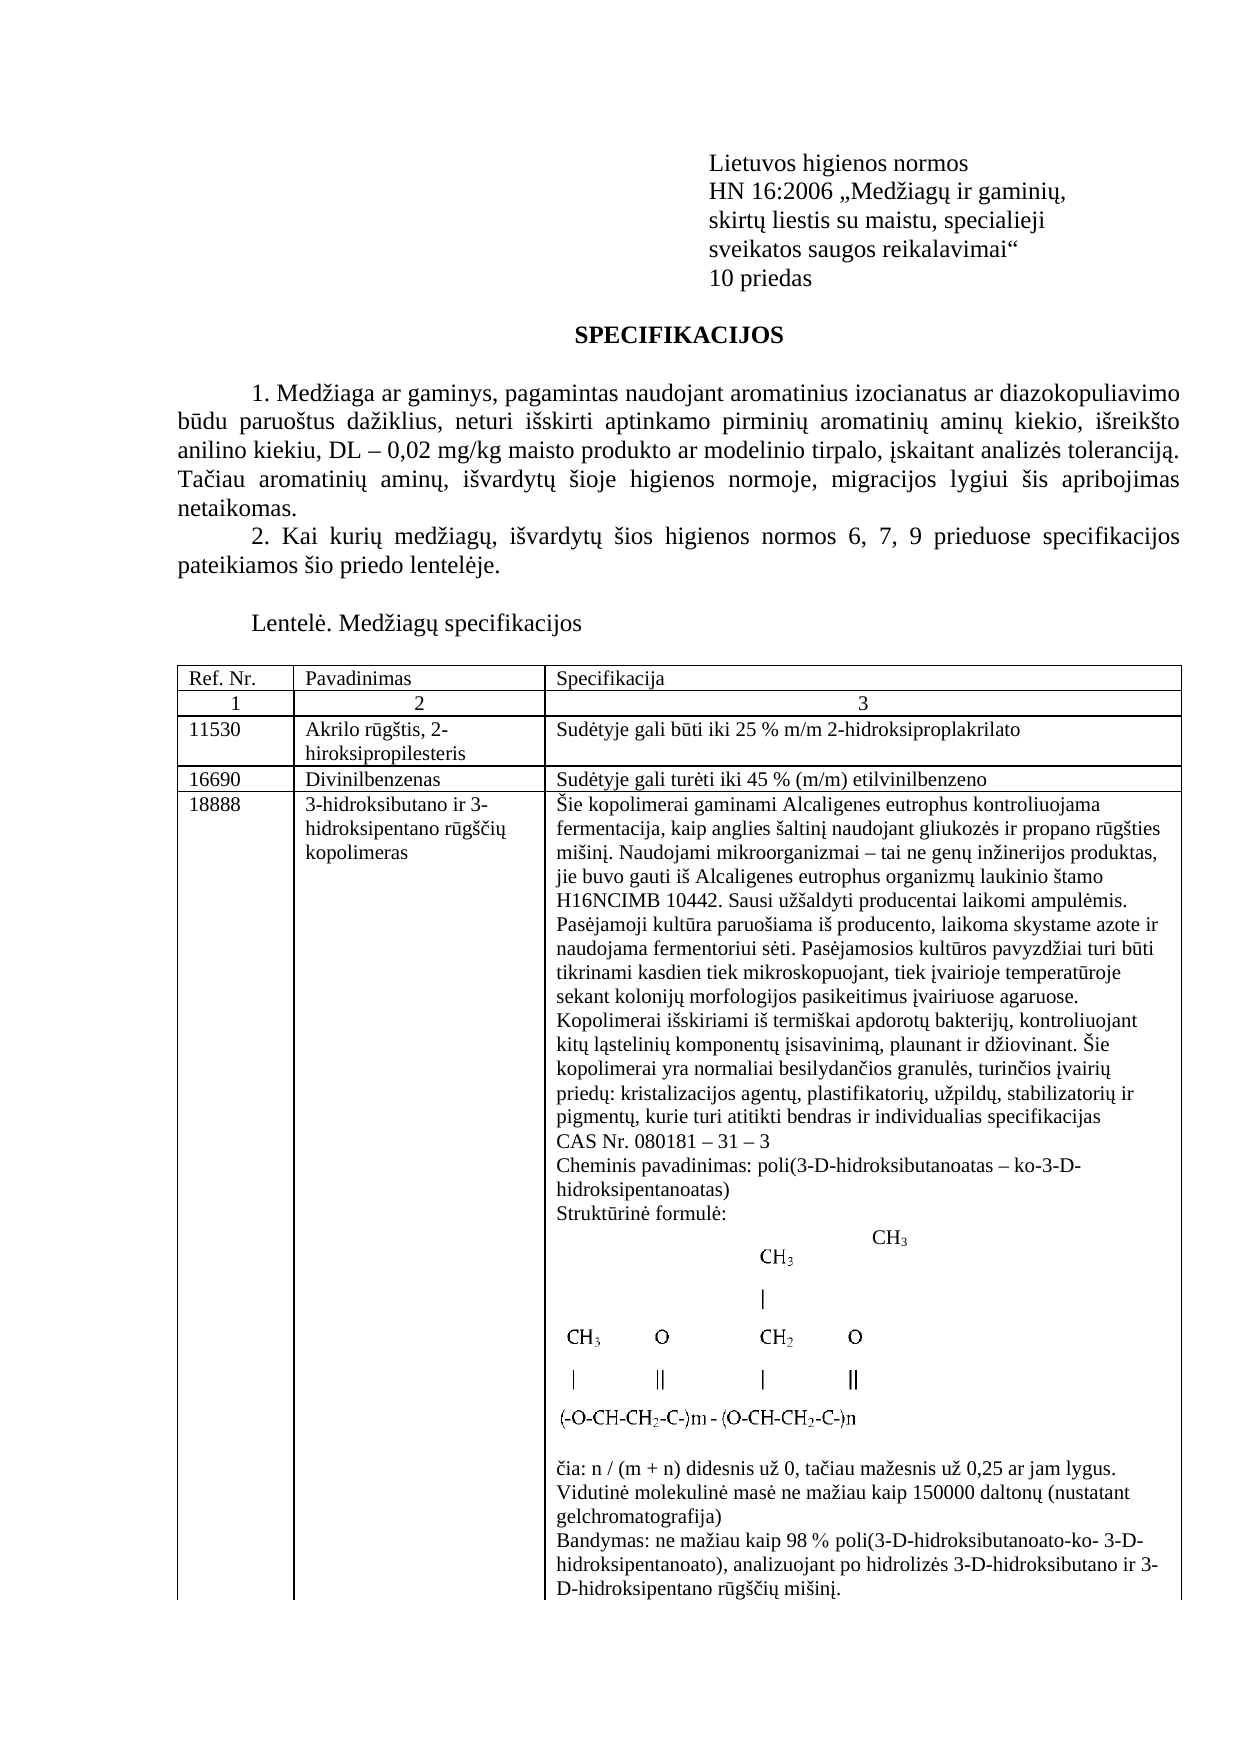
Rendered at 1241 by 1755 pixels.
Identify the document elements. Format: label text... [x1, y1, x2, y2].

text sveikatos saugos reikalavimai“ [177, 234, 1181, 263]
table_cell [295, 1129, 544, 1153]
table_cell Akrilo rūgštis, 2-hiroksipropilesteris [295, 717, 544, 765]
table_cell Kopolimerai išskiriami iš termiškai apdorotų bakterijų, kontroliuojant kitų ląstelinių komponentų įsisavinimą, plaunant ir džiovinant. Šie kopolimerai yra normaliai besilydančios granulės, turinčios įvairių priedų: kristalizacijos agentų, plastifikatorių, užpildų, stabilizatorių ir pigmentų, kurie turi atitikti bendras ir individualias specifikacijas [546, 1008, 1181, 1128]
table_cell [178, 1201, 293, 1528]
table_cell [178, 1129, 293, 1153]
table_cell Sudėtyje gali būti iki 25 % m/m 2-hidroksiproplakrilato [546, 717, 1181, 765]
table_cell CAS Nr. 080181 – 31 – 3 [546, 1129, 1181, 1153]
table_cell Struktūrinė formulė: CH3 čia: n / (m + n) didesnis už 0, tačiau mažesnis už 0,25 ar jam lygus. Vidutinė molekulinė masė ne mažiau kaip 150000 daltonų (nustatant gelchromatografija) [546, 1201, 1181, 1528]
text 1. Medžiaga ar gaminys, pagamintas naudojant aromatinius izocianatus ar diazokopuliavimo būdu paruoštus dažiklius, neturi išskirti aptinkamo pirminių aromatinių aminų kiekio, išreikšto anilino kiekiu, DL – 0,02 mg/kg maisto produkto ar modelinio tirpalo, įskaitant analizės toleranciją. Tačiau aromatinių aminų, išvardytų šioje higienos normoje, migracijos lygiui šis apribojimas netaikomas. [177, 378, 1181, 521]
table_cell [295, 1201, 544, 1528]
text specifikacijos [177, 320, 1181, 349]
text 10 priedas [177, 263, 1181, 291]
text Lietuvos higienos normos [177, 148, 1181, 176]
table_header Pavadinimas [294, 666, 544, 690]
table_cell Bandymas: ne mažiau kaip 98  poli(3-D-hidroksibutanoato-ko- 3-D-hidroksipentanoato), analizuojant po hidrolizės 3-D-hidroksibutano ir 3-D-hidroksipentano rūgščių mišinį. [546, 1528, 1181, 1600]
table_cell Divinilbenzenas [295, 767, 544, 791]
text Lentelė. Medžiagų specifikacijos [177, 608, 1181, 636]
table_cell 16690 [178, 767, 293, 791]
table_cell Cheminis pavadinimas: poli(3-D-hidroksibutanoatas – ko-3-D-hidroksipentanoatas) [546, 1153, 1181, 1201]
table_cell [295, 1153, 544, 1201]
table_cell Šie kopolimerai gaminami Alcaligenes eutrophus kontroliuojama fermentacija, kaip anglies šaltinį naudojant gliukozės ir propano rūgšties mišinį. Naudojami mikroorganizmai – tai ne genų inžinerijos produktas, jie buvo gauti iš Alcaligenes eutrophus organizmų laukinio štamo H16NCIMB 10442. Sausi užšaldyti producentai laikomi ampulėmis. Pasėjamoji kultūra paruošiama iš producento, laikoma skystame azote ir naudojama fermentoriui sėti. Pasėjamosios kultūros pavyzdžiai turi būti tikrinami kasdien tiek mikroskopuojant, tiek įvairioje temperatūroje sekant kolonijų morfologijos pasikeitimus įvairiuose agaruose. [546, 792, 1181, 1008]
table_cell 3-hidroksibutano ir 3-hidroksipentano rūgščių kopolimeras [295, 792, 544, 1008]
table_cell [178, 1008, 293, 1128]
table_cell 1 [178, 691, 293, 715]
table_header Ref. Nr. [178, 666, 293, 690]
table_cell 2 [295, 691, 544, 715]
text skirtų liestis su maistu, specialieji [177, 205, 1181, 234]
table_header Specifikacija [546, 666, 1181, 690]
table_cell 3 [546, 691, 1181, 715]
table_cell [295, 1528, 544, 1600]
text HN 16:2006 „Medžiagų ir gaminių, [177, 176, 1181, 205]
table_cell Sudėtyje gali turėti iki 45 % (m/m) etilvinilbenzeno [546, 767, 1181, 791]
table_cell 18888 [178, 792, 293, 1008]
table_cell [295, 1008, 544, 1128]
table_cell [178, 1528, 293, 1600]
text 2. Kai kurių medžiagų, išvardytų šios higienos normos 6, 7, 9 prieduose specifikacijos pateikiamos šio priedo lentelėje. [177, 521, 1181, 579]
table_cell [178, 1153, 293, 1201]
table_cell 11530 [178, 717, 293, 765]
